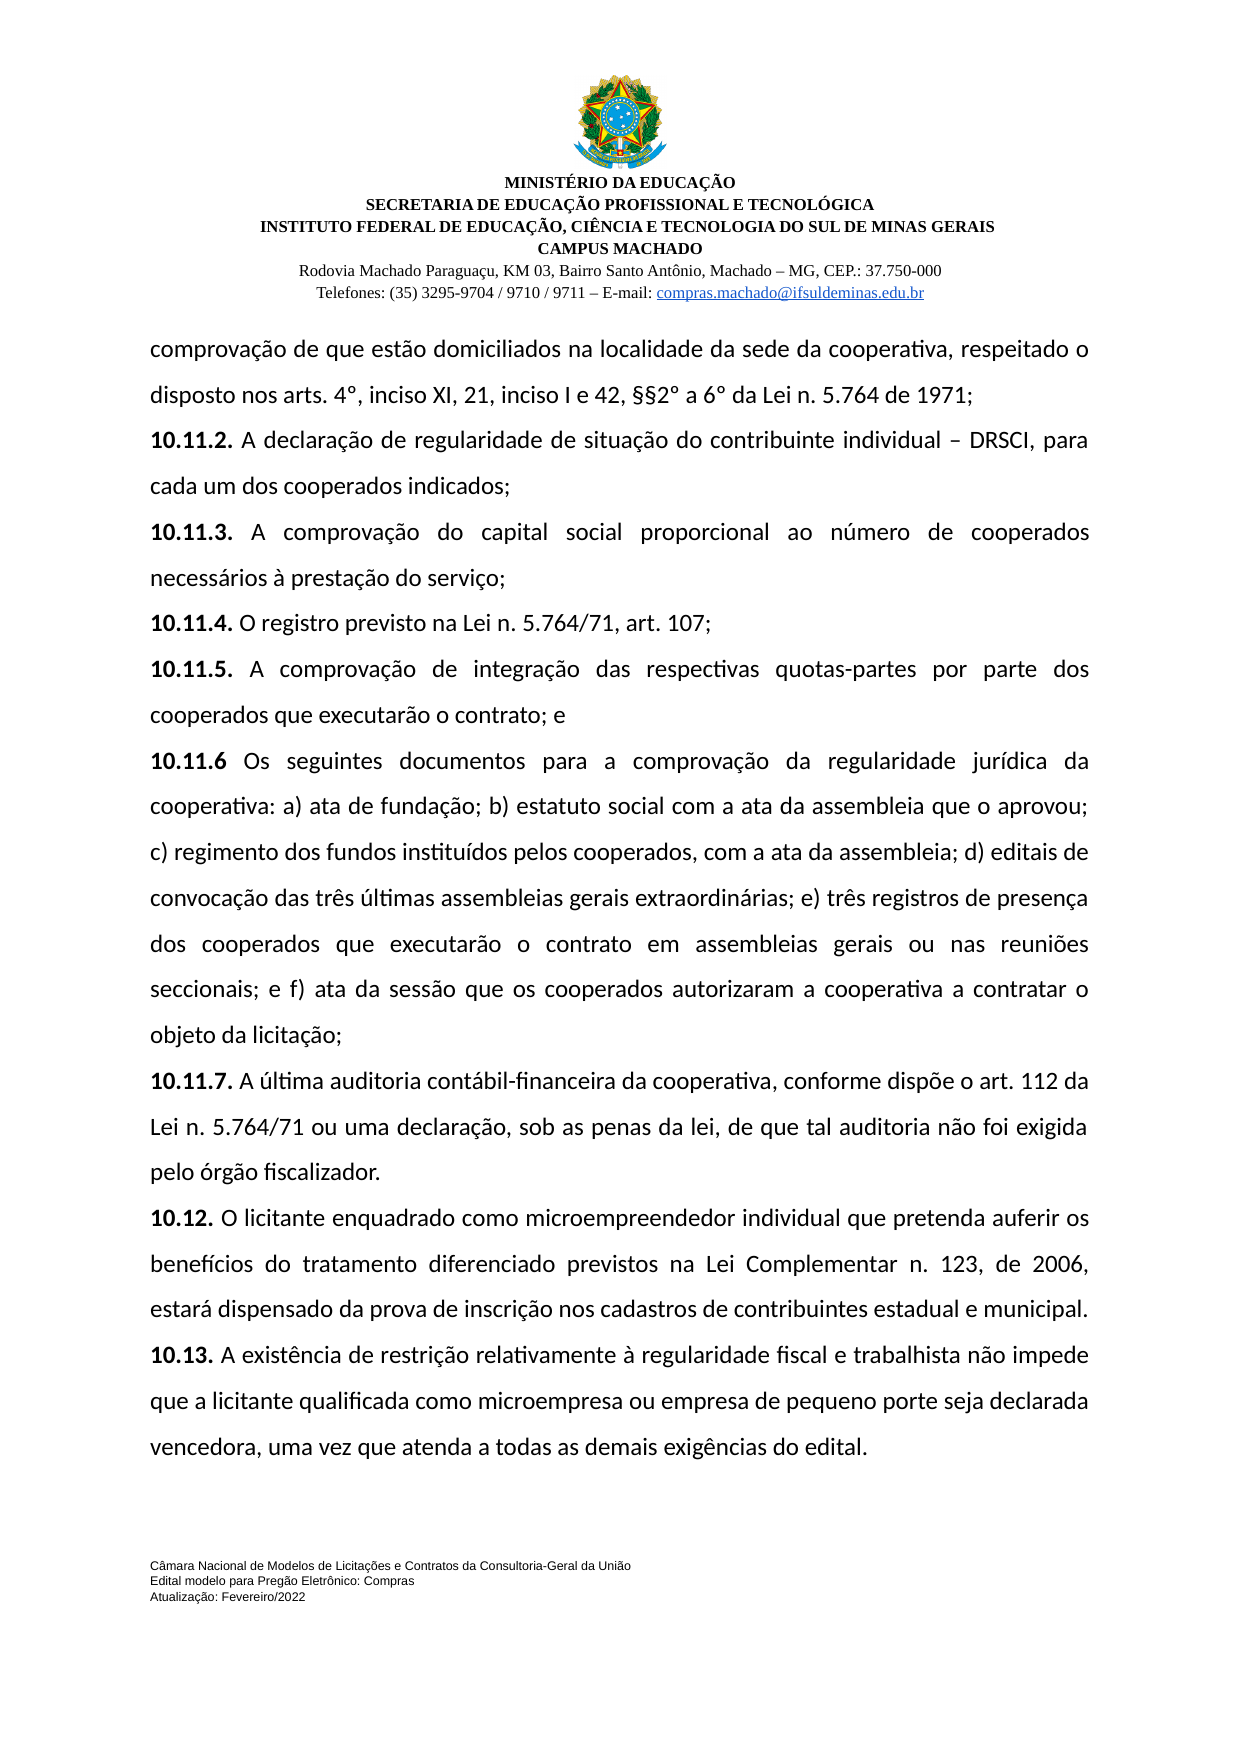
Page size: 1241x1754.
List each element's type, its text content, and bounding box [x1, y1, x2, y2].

list 10.13. A existência de restrição relativamente à regularidade fiscal e trabalhista não impede que a licitante qualificada como microempresa ou empresa de pequeno porte seja declarada vencedora, uma vez que atenda a todas as demais exigências do edital. [150, 1339, 1090, 1461]
list 10.11.5. A comprovação de integração das respectivas quotas-partes por parte dos cooperados que executarão o contrato; e [150, 653, 1090, 729]
list 10.11.6 Os seguintes documentos para a comprovação da regularidade jurídica da cooperativa: a) ata de fundação; b) estatuto social com a ata da assembleia que o aprovou; c) regimento dos fundos instituídos pelos cooperados, com a ata da assembleia; d) editais de convocação das três últimas assembleias gerais extraordinárias; e) três registros de presença dos cooperados que executarão o contrato em assembleias gerais ou nas reuniões seccionais; e f) ata da sessão que os cooperados autorizaram a cooperativa a contratar o objeto da licitação; [150, 745, 1090, 1050]
list 10.11.7. A última auditoria contábil-financeira da cooperativa, conforme dispõe o art. 112 da Lei n. 5.764/71 ou uma declaração, sob as penas da lei, de que tal auditoria não foi exigida pelo órgão fiscalizador. [150, 1065, 1090, 1187]
list 10.11.2. A declaração de regularidade de situação do contribuinte individual – DRSCI, para cada um dos cooperados indicados; [150, 425, 1090, 501]
list comprovação de que estão domiciliados na localidade da sede da cooperativa, respeitado o disposto nos arts. 4º, inciso XI, 21, inciso I e 42, §§2º a 6º da Lei n. 5.764 de 1971; [150, 333, 1090, 409]
list 10.12. O licitante enquadrado como microempreendedor individual que pretenda auferir os benefícios do tratamento diferenciado previstos na Lei Complementar n. 123, de 2006, estará dispensado da prova de inscrição nos cadastros de contribuintes estadual e municipal. [150, 1202, 1090, 1324]
picture [573, 75, 667, 169]
picture [639, 150, 650, 156]
list 10.11.4. O registro previsto na Lei n. 5.764/71, art. 107; [150, 608, 1090, 638]
picture [613, 164, 628, 169]
list 10.11.3. A comprovação do capital social proporcional ao número de cooperados necessários à prestação do serviço; [150, 516, 1090, 592]
